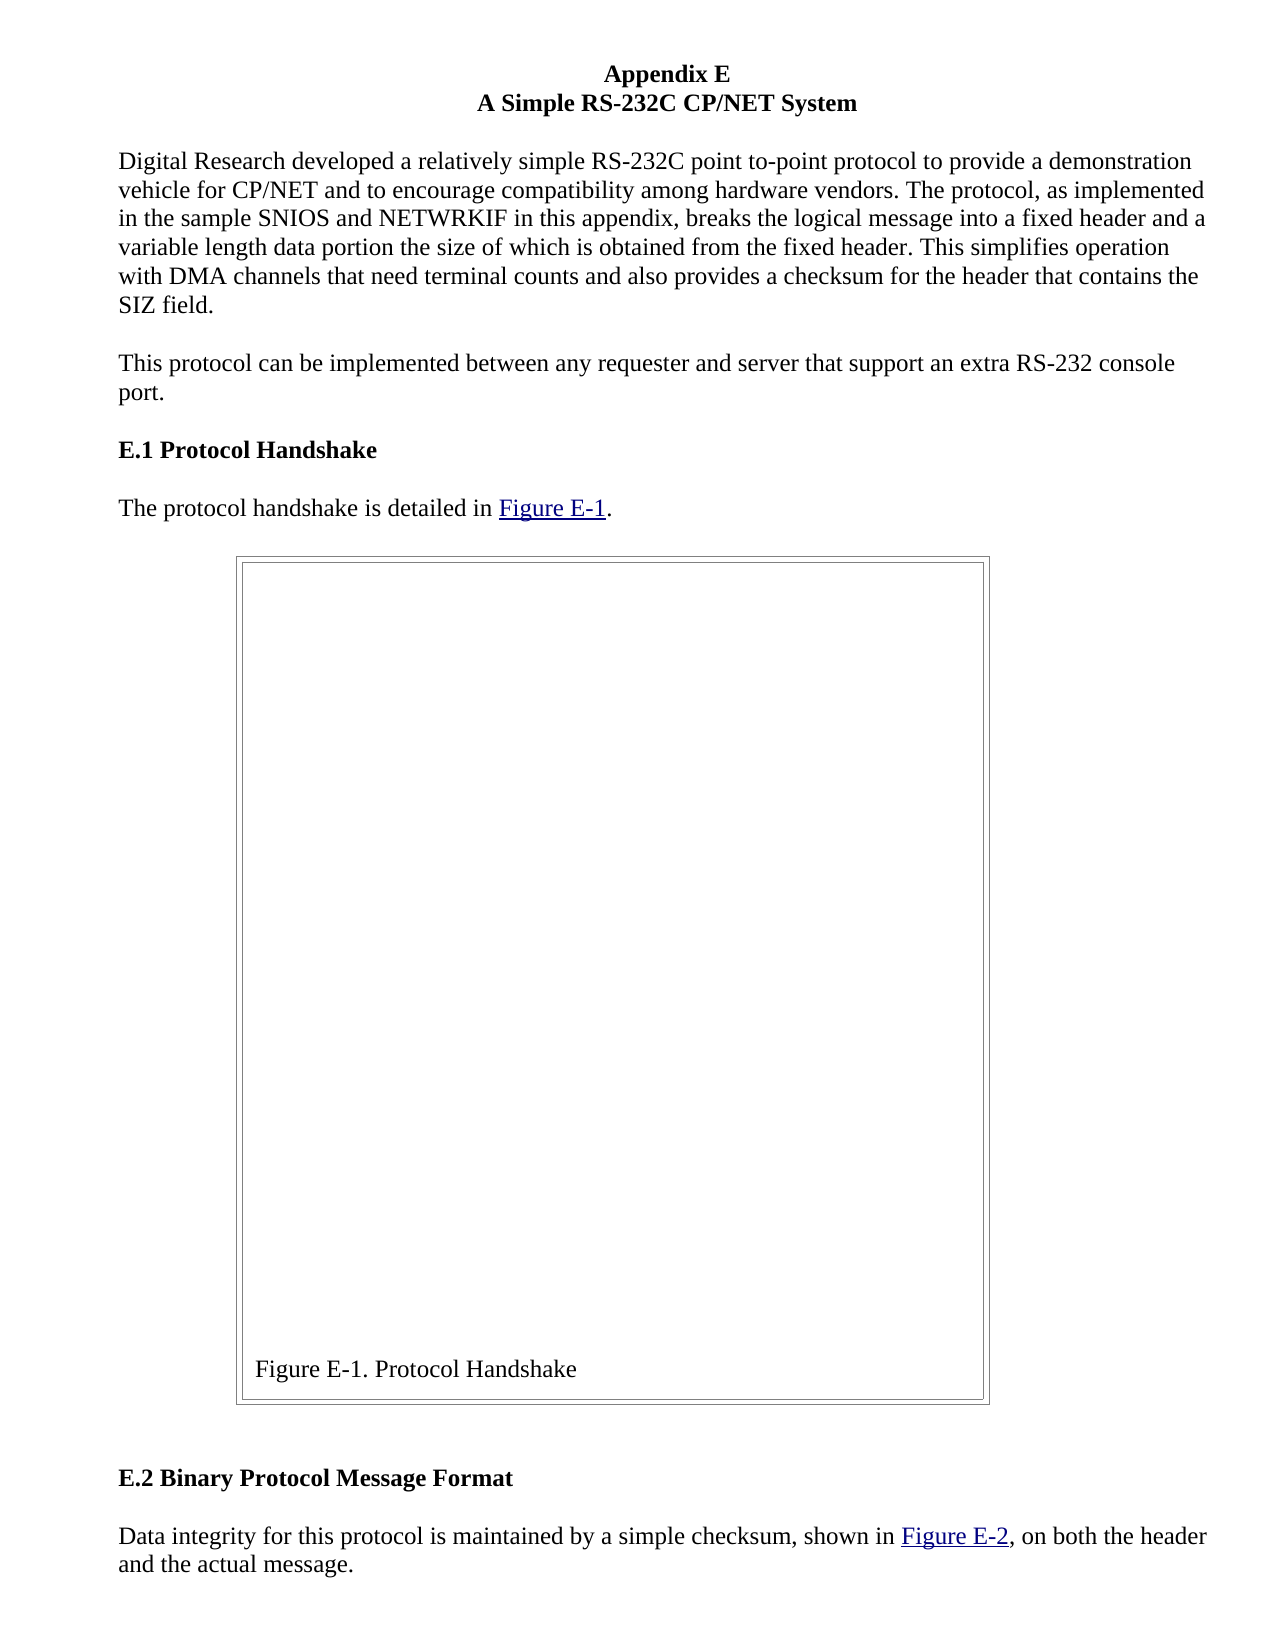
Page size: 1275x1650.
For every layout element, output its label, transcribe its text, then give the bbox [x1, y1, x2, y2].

text E.2 Binary Protocol Message Format [118, 1463, 1216, 1491]
text The protocol handshake is detailed in Figure E-1. [118, 493, 1216, 522]
text Appendix E A Simple RS-232C CP/NET System [118, 59, 1216, 117]
text This protocol can be implemented between any requester and server that support an extra RS-232 console port. [118, 348, 1216, 406]
text Data integrity for this protocol is maintained by a simple checksum, shown in Figure E-2, on both the header and the actual message. [118, 1521, 1216, 1578]
text Digital Research developed a relatively simple RS-232C point to-point protocol to provide a demonstration vehicle for CP/NET and to encourage compatibility among hardware vendors. The protocol, as implemented in the sample SNIOS and NETWRKIF in this appendix, breaks the logical message into a fixed header and a variable length data portion the size of which is obtained from the fixed header. This simplifies operation with DMA channels that need terminal counts and also provides a checksum for the header that contains the SIZ field. [118, 146, 1216, 318]
text E.1 Protocol Handshake [118, 435, 1216, 464]
table_header Figure E-1. Protocol Handshake [239, 557, 986, 1399]
